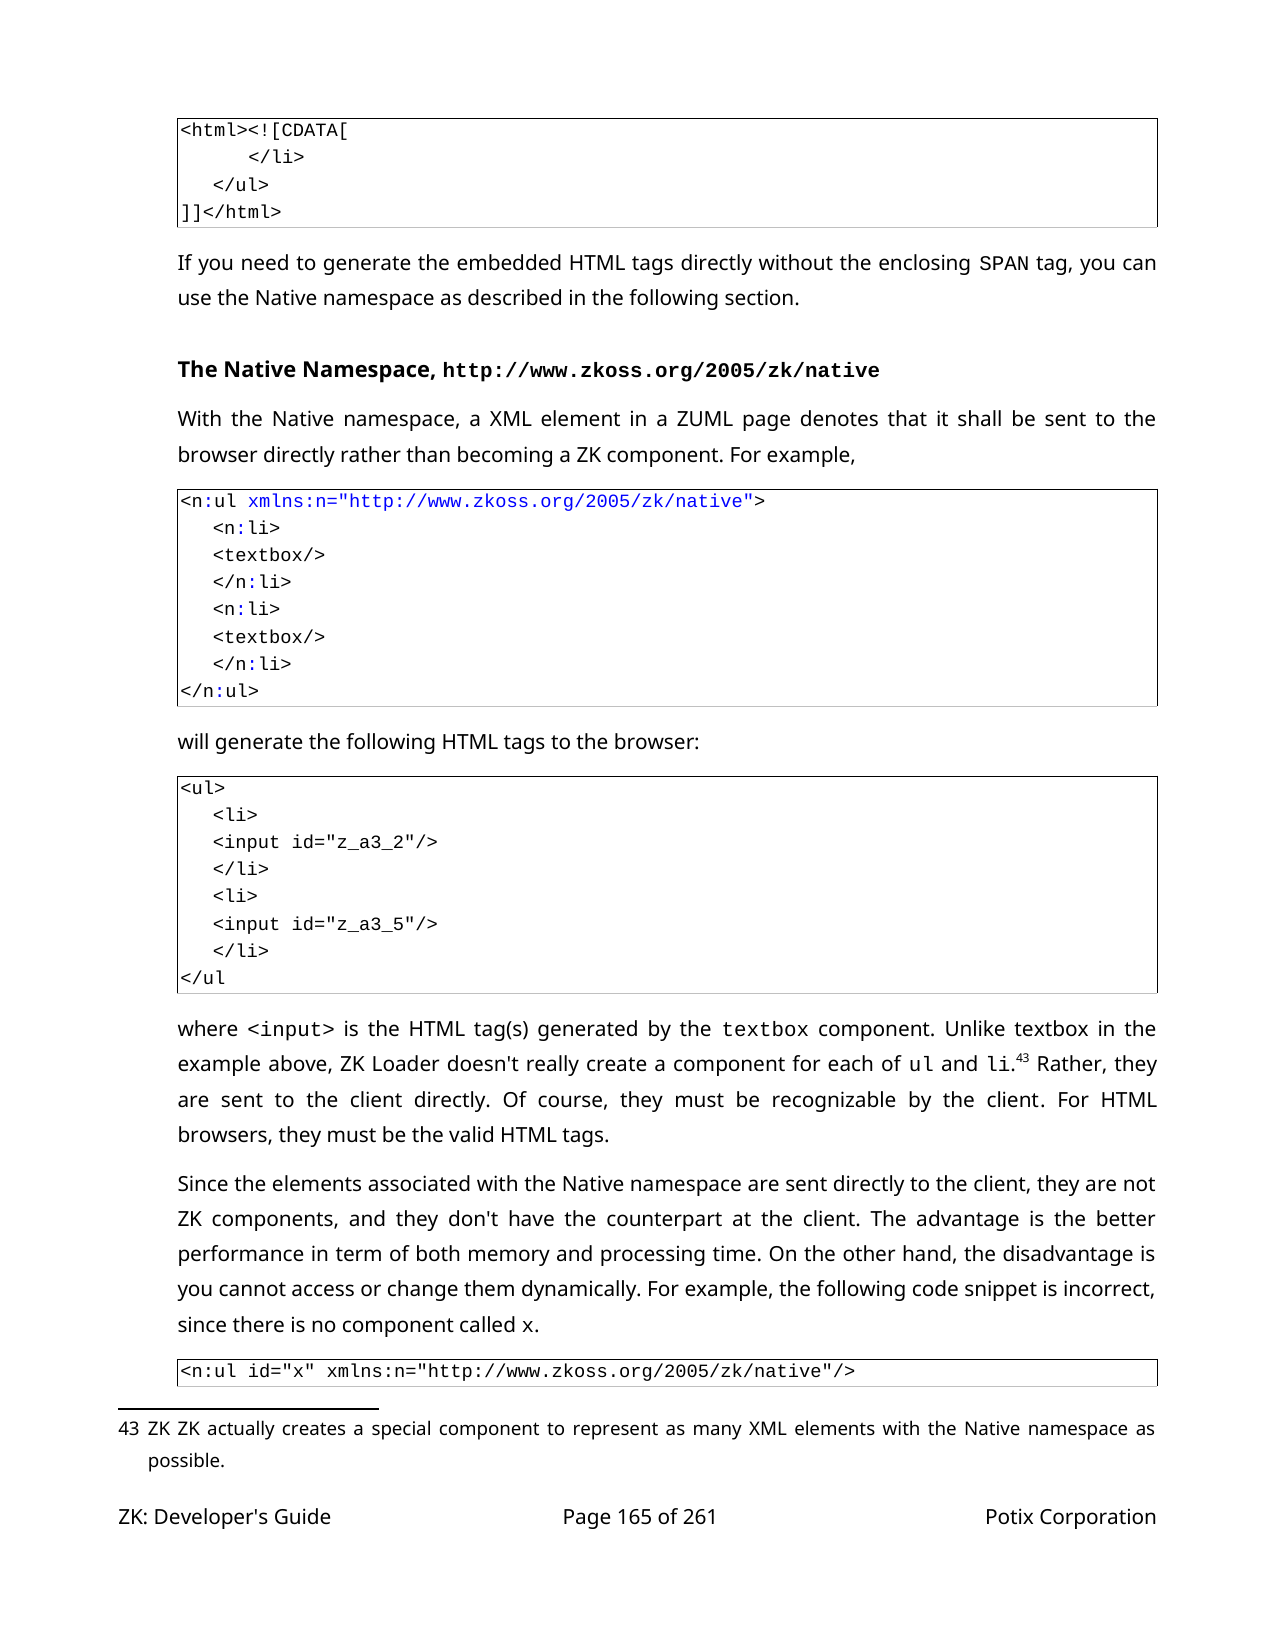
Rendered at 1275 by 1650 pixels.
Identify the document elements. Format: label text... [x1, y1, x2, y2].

text <n:ul xmlns:n="http://www.zkoss.org/2005/zk/native"> [178, 490, 1157, 513]
text </n:li> [178, 652, 1157, 676]
text <textbox/> [178, 624, 1157, 649]
text <input id="z_a3_5"/> [178, 912, 1157, 936]
text <li> [178, 884, 1157, 909]
text </ul [178, 966, 1157, 993]
text </li> [178, 857, 1157, 881]
text </li> [178, 939, 1157, 963]
text <html><![CDATA[ [178, 119, 1157, 142]
text <n:li> [178, 597, 1157, 622]
text <n:ul id="x" xmlns:n="http://www.zkoss.org/2005/zk/native"/> [178, 1360, 1157, 1386]
text </n:li> [178, 570, 1157, 594]
text where <input> is the HTML tag(s) generated by the textbox component. Unlike textbox in the example above, ZK Loader doesn't really create a component for each of ul and li. Rather, they are sent to the client directly. Of course, they must be recognizable by the client. For HTML browsers, they must be the valid HTML tags. [177, 1014, 1157, 1148]
text </n:ul> [178, 679, 1157, 706]
text <textbox/> [178, 543, 1157, 567]
text <ul> [178, 777, 1157, 800]
text <n:li> [178, 516, 1157, 540]
text With the Native namespace, a XML element in a ZUML page denotes that it shall be sent to the browser directly rather than becoming a ZK component. For example, [177, 404, 1157, 468]
text If you need to generate the embedded HTML tags directly without the enclosing SPAN tag, you can use the Native namespace as described in the following section. [177, 248, 1157, 311]
text <li> [178, 803, 1157, 827]
text ZK ZK actually creates a special component to represent as many XML elements with the Native namespace as possible. [118, 1416, 1157, 1473]
text ]]</html> [178, 200, 1157, 227]
text Since the elements associated with the Native namespace are sent directly to the client, they are not ZK components, and they don't have the counterpart at the client. The advantage is the better performance in term of both memory and processing time. On the other hand, the disadvantage is you cannot access or change them dynamically. For example, the following code snippet is incorrect, since there is no component called x. [177, 1169, 1157, 1338]
text <input id="z_a3_2"/> [178, 830, 1157, 854]
text </ul> [178, 172, 1157, 197]
text </li> [178, 145, 1157, 169]
text will generate the following HTML tags to the browser: [177, 727, 1157, 755]
subtitle The Native Namespace, http://www.zkoss.org/2005/zk/native [177, 354, 1157, 384]
